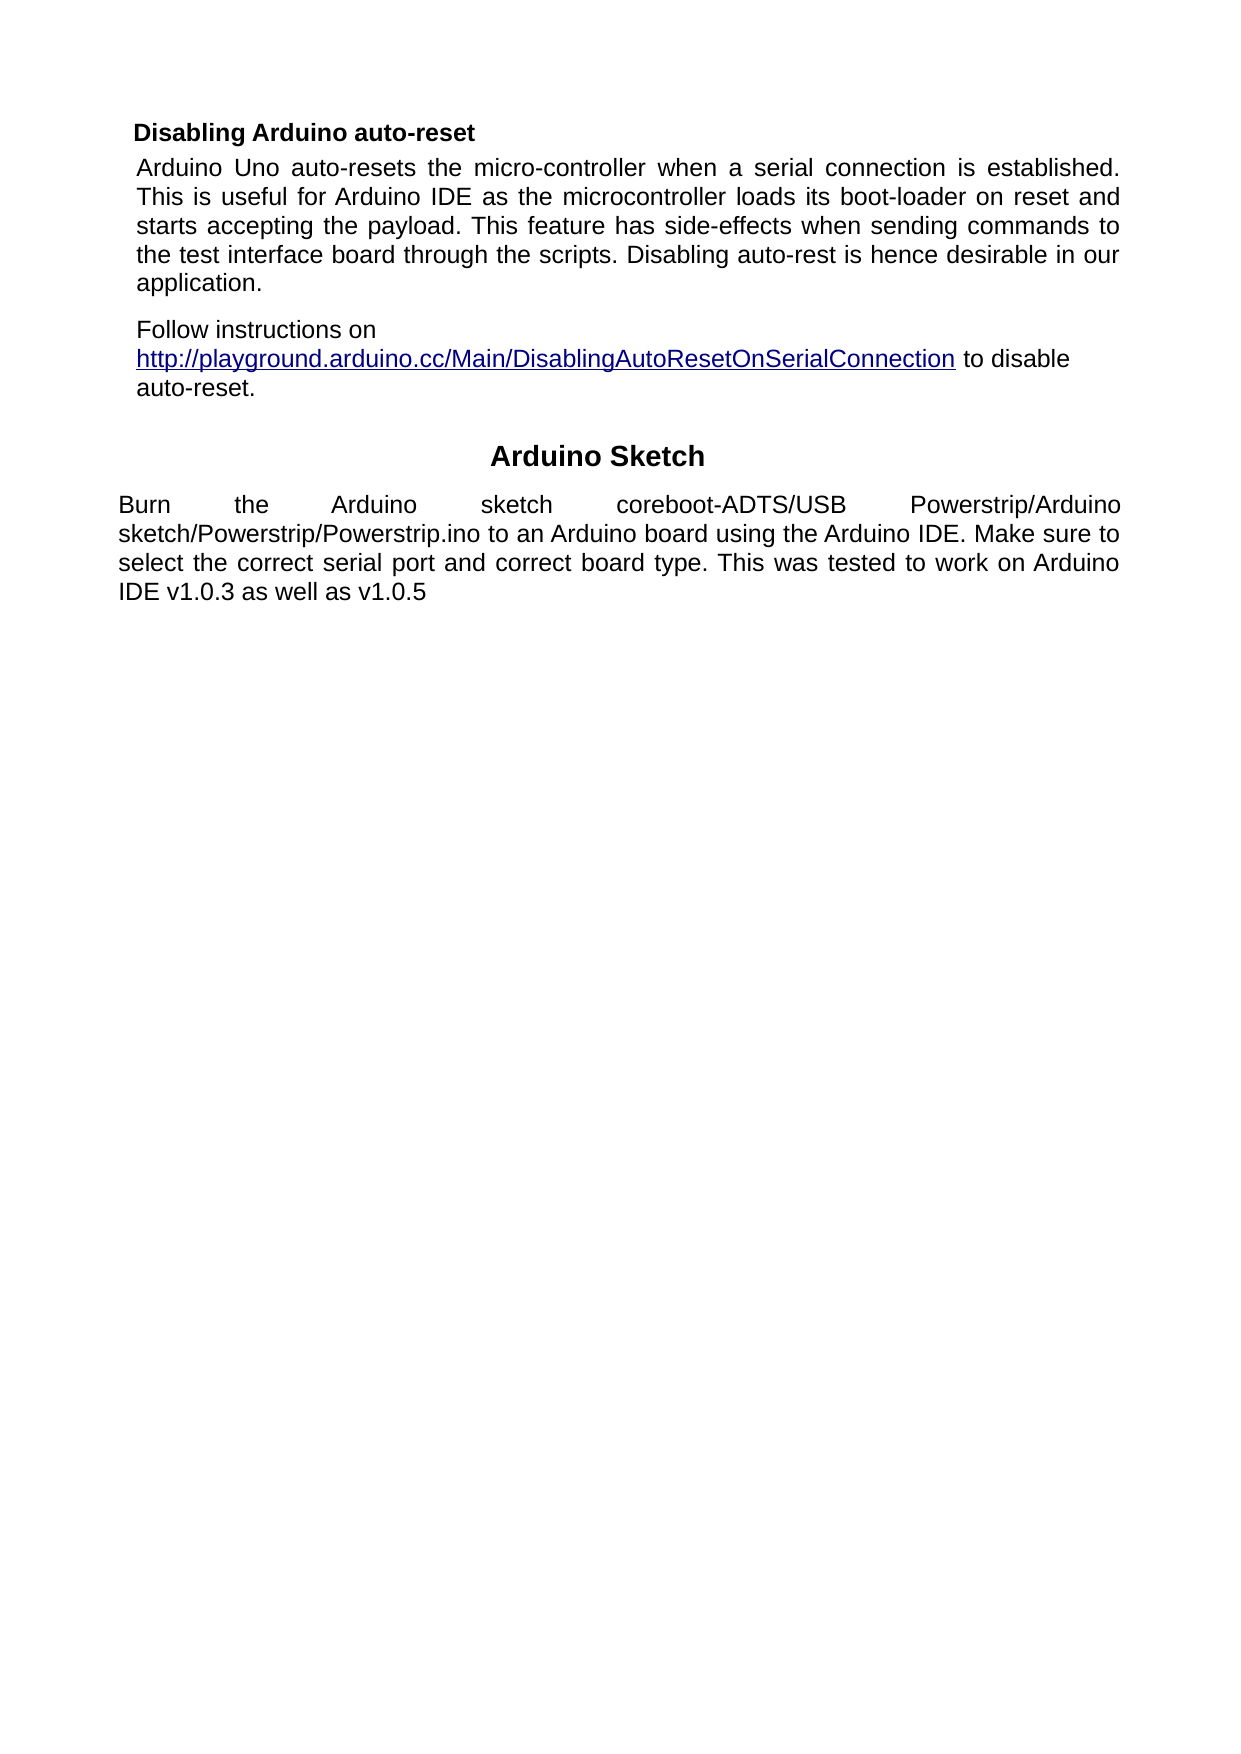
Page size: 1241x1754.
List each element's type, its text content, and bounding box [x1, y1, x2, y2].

text Follow instructions on http://playground.arduino.cc/Main/DisablingAutoResetOnSerialConnection to disable auto-reset. [136, 315, 1122, 401]
subtitle Disabling Arduino auto-reset [133, 118, 1122, 147]
subtitle Arduino Sketch [130, 439, 1065, 472]
text Arduino Uno auto-resets the micro-controller when a serial connection is established. This is useful for Arduino IDE as the microcontroller loads its boot-loader on reset and starts accepting the payload. This feature has side-effects when sending commands to the test interface board through the scripts. Disabling auto-rest is hence desirable in our application. [136, 153, 1122, 297]
text Burn the Arduino sketch coreboot-ADTS/USB Powerstrip/Arduino sketch/Powerstrip/Powerstrip.ino to an Arduino board using the Arduino IDE. Make sure to select the correct serial port and correct board type. This was tested to work on Arduino IDE v1.0.3 as well as v1.0.5 [118, 490, 1122, 605]
